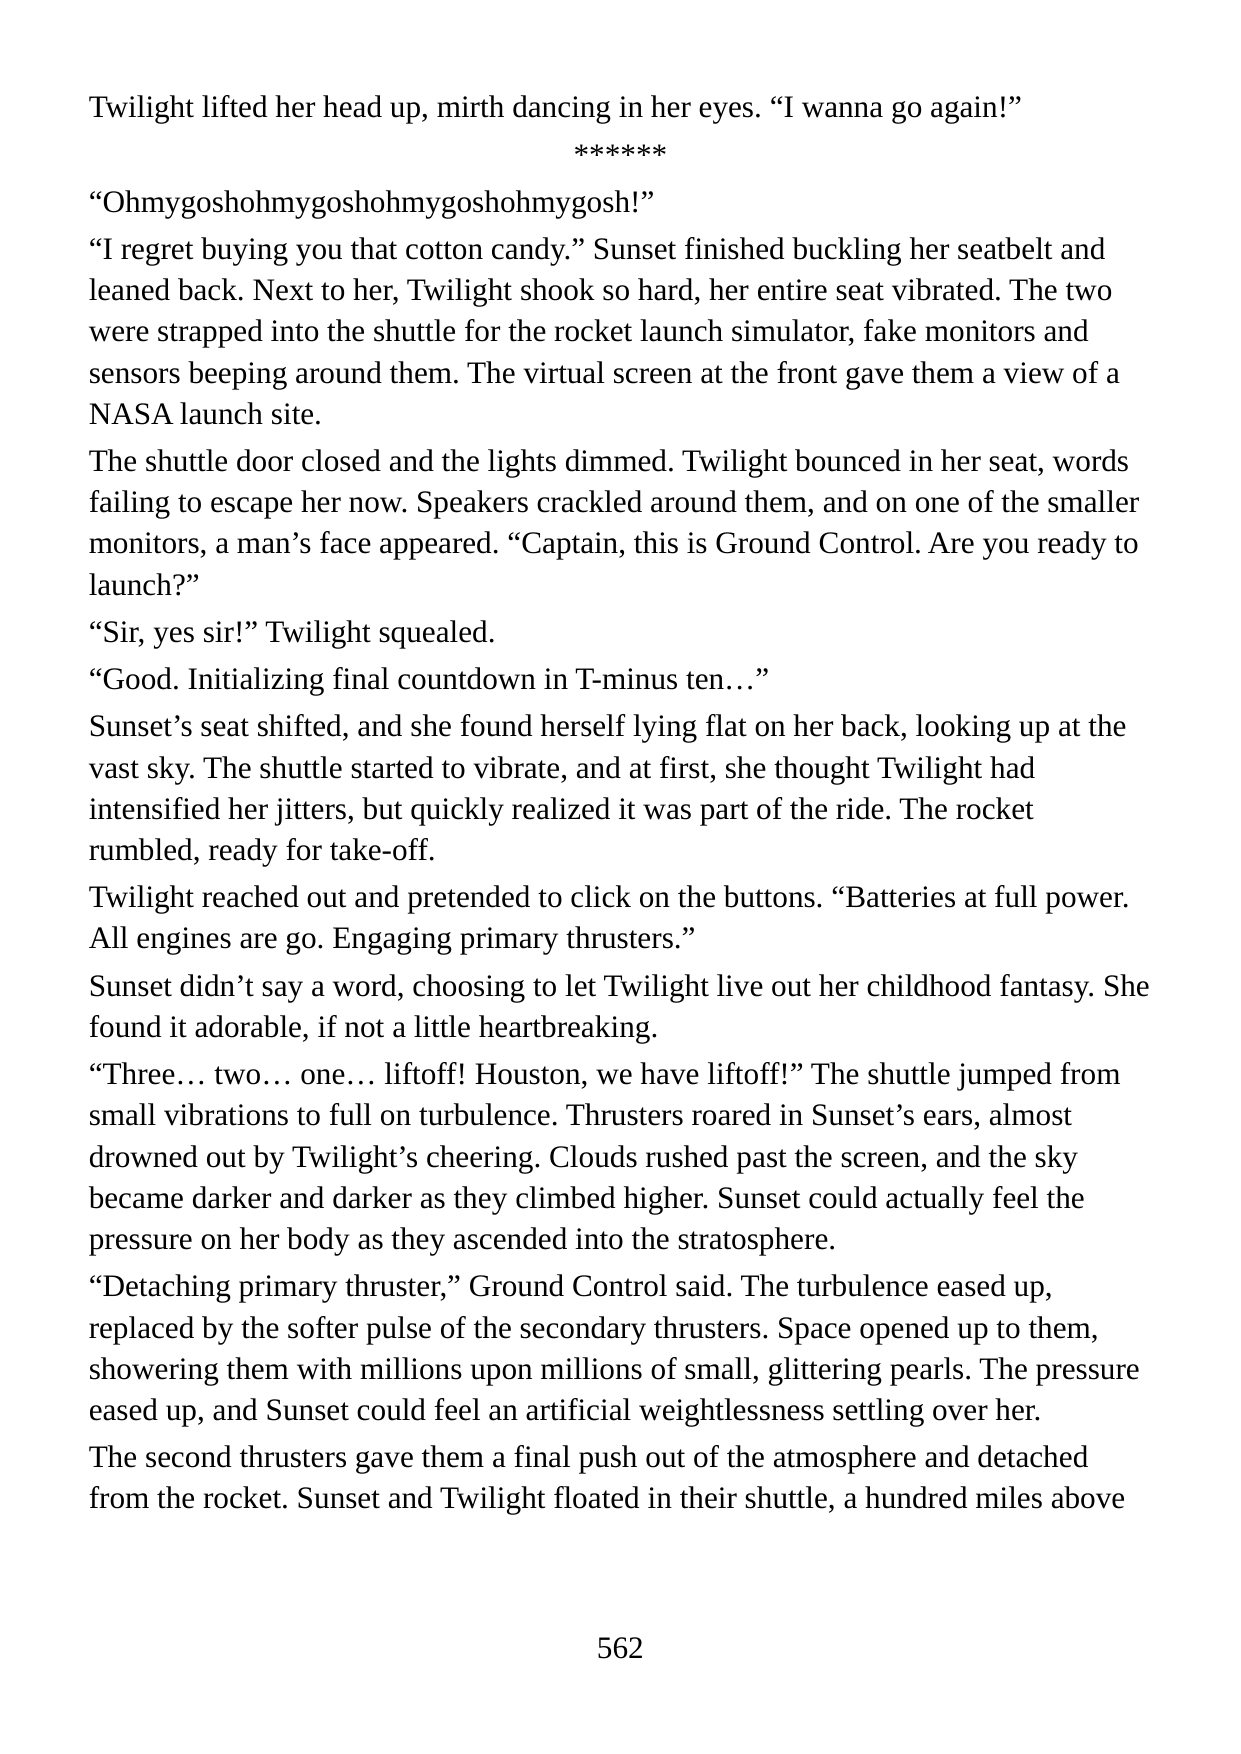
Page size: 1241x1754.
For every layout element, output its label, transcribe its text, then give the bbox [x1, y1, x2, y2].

text The second thrusters gave them a final push out of the atmosphere and detached from the rocket. Sunset and Twilight floated in their shuttle, a hundred miles above [88, 1438, 1152, 1516]
text “Ohmygoshohmygoshohmygoshohmygosh!” [88, 183, 1152, 219]
text Twilight lifted her head up, mirth dancing in her eyes. “I wanna go again!” [88, 88, 1152, 124]
text “Good. Initializing final countdown in T-minus ten…” [88, 660, 1152, 696]
text “Detaching primary thruster,” Ground Control said. The turbulence eased up, replaced by the softer pulse of the secondary thrusters. Space opened up to them, showering them with millions upon millions of small, glittering pearls. The pressure eased up, and Sunset could feel an artificial weightlessness settling over her. [88, 1268, 1152, 1427]
text Sunset didn’t say a word, choosing to let Twilight live out her childhood fantasy. She found it adorable, if not a little heartbreaking. [88, 967, 1152, 1044]
text The shuttle door closed and the lights dimmed. Twilight bounced in her seat, words failing to escape her now. Speakers crackled around them, and on one of the smaller monitors, a man’s face appeared. “Captain, this is Ground Control. Are you ready to launch?” [88, 442, 1152, 602]
text “Sir, yes sir!” Twilight squealed. [88, 613, 1152, 649]
text Twilight reached out and pretended to click on the buttons. “Batteries at full power. All engines are go. Engaging primary thrusters.” [88, 878, 1152, 956]
text “I regret buying you that cotton candy.” Sunset finished buckling her seatbelt and leaned back. Next to her, Twilight shook so hard, her entire seat vibrated. The two were strapped into the shuttle for the rocket launch simulator, fake monitors and sensors beeping around them. The virtual screen at the front gave them a view of a NASA launch site. [88, 230, 1152, 431]
text ****** [88, 136, 1152, 172]
text Sunset’s seat shifted, and she found herself lying flat on her back, looking up at the vast sky. The shuttle started to vibrate, and at first, she thought Twilight had intensified her jitters, but quickly realized it was part of the ride. The rocket rumbled, ready for take-off. [88, 708, 1152, 867]
text “Three… two… one… liftoff! Houston, we have liftoff!” The shuttle jumped from small vibrations to full on turbulence. Thrusters roared in Sunset’s ears, almost drowned out by Twilight’s cheering. Clouds rushed past the screen, and the sky became darker and darker as they climbed higher. Sunset could actually feel the pressure on her body as they ascended into the stratosphere. [88, 1055, 1152, 1256]
